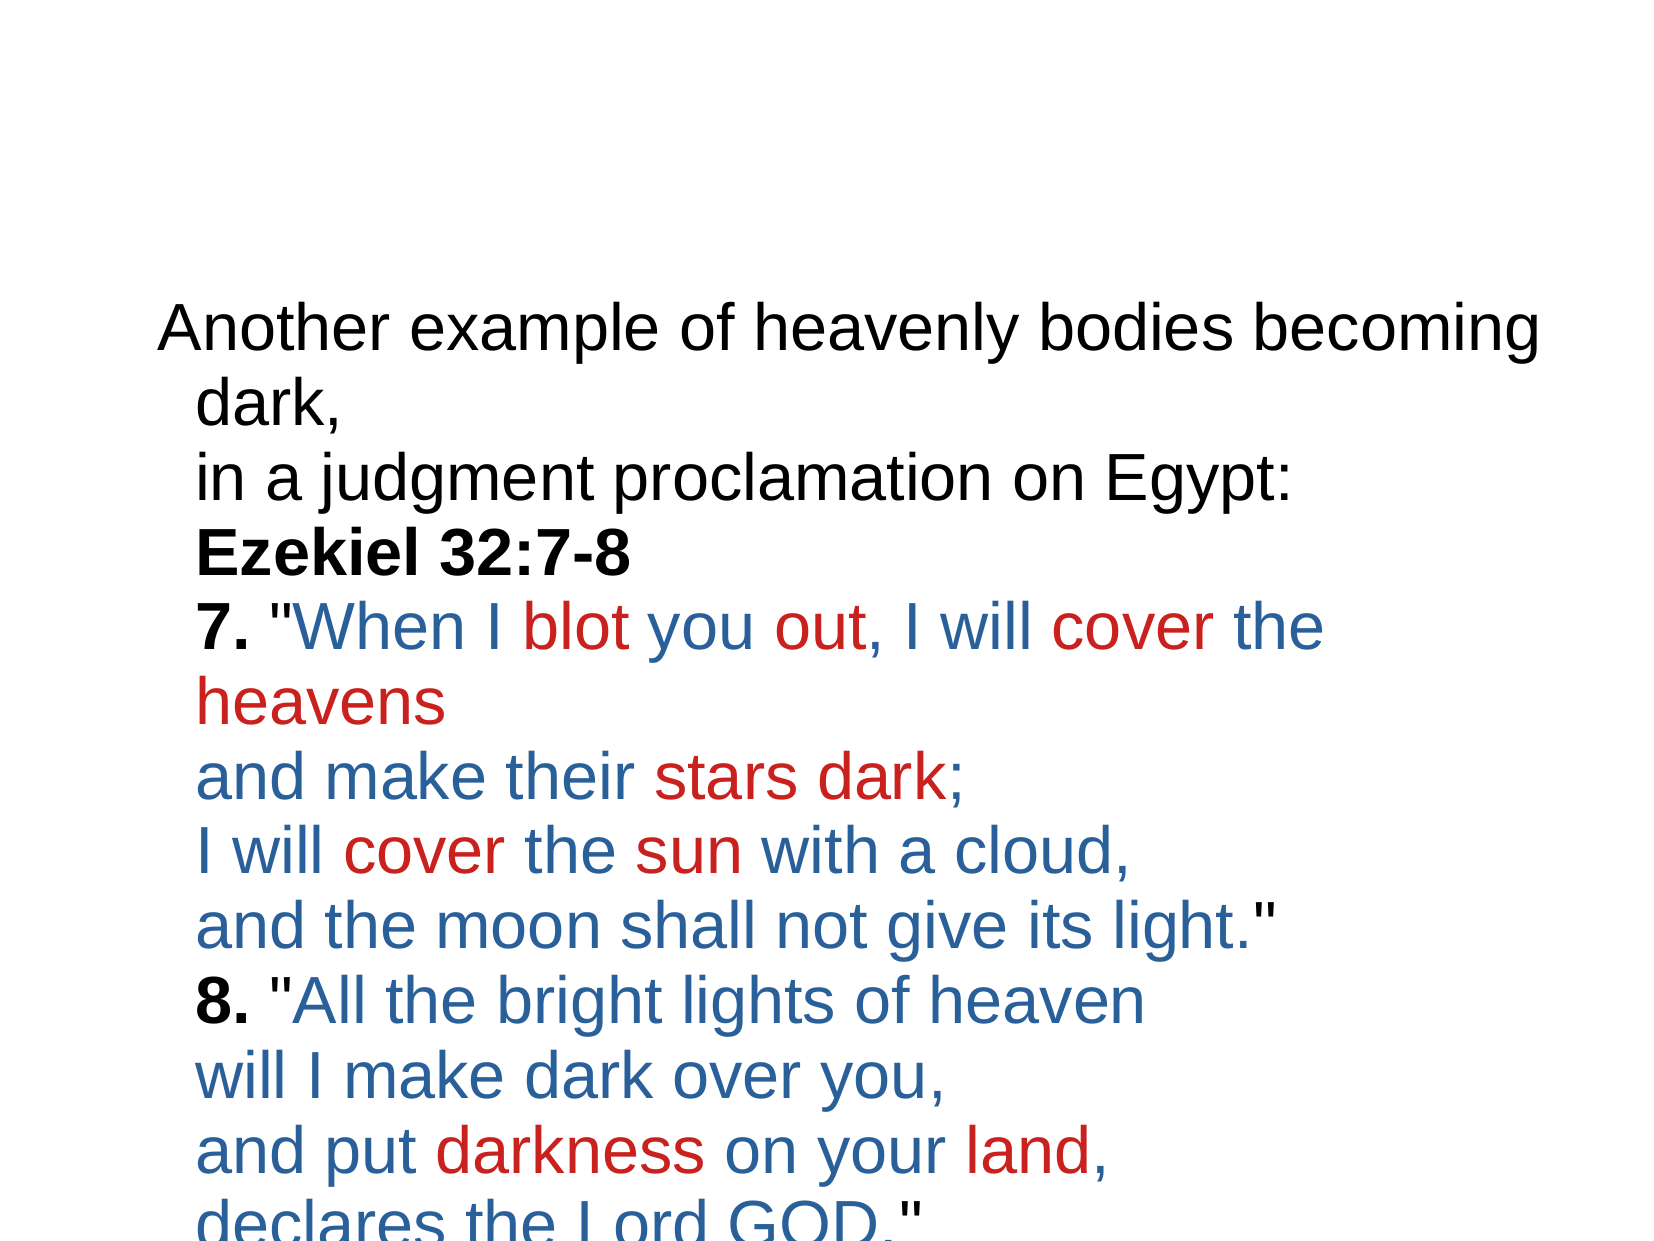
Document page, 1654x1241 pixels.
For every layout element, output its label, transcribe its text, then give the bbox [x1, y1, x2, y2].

list Another example of heavenly bodies becoming dark, in a judgment proclamation on Egypt: Ezekiel 32:7-8 7. "When I blot you out, I will cover the heavens and make their stars dark; I will cover the sun with a cloud, and the moon shall not give its light." 8. "All the bright lights of heaven will I make dark over you, and put darkness on your land, declares the Lord GOD." [82, 290, 1571, 1010]
